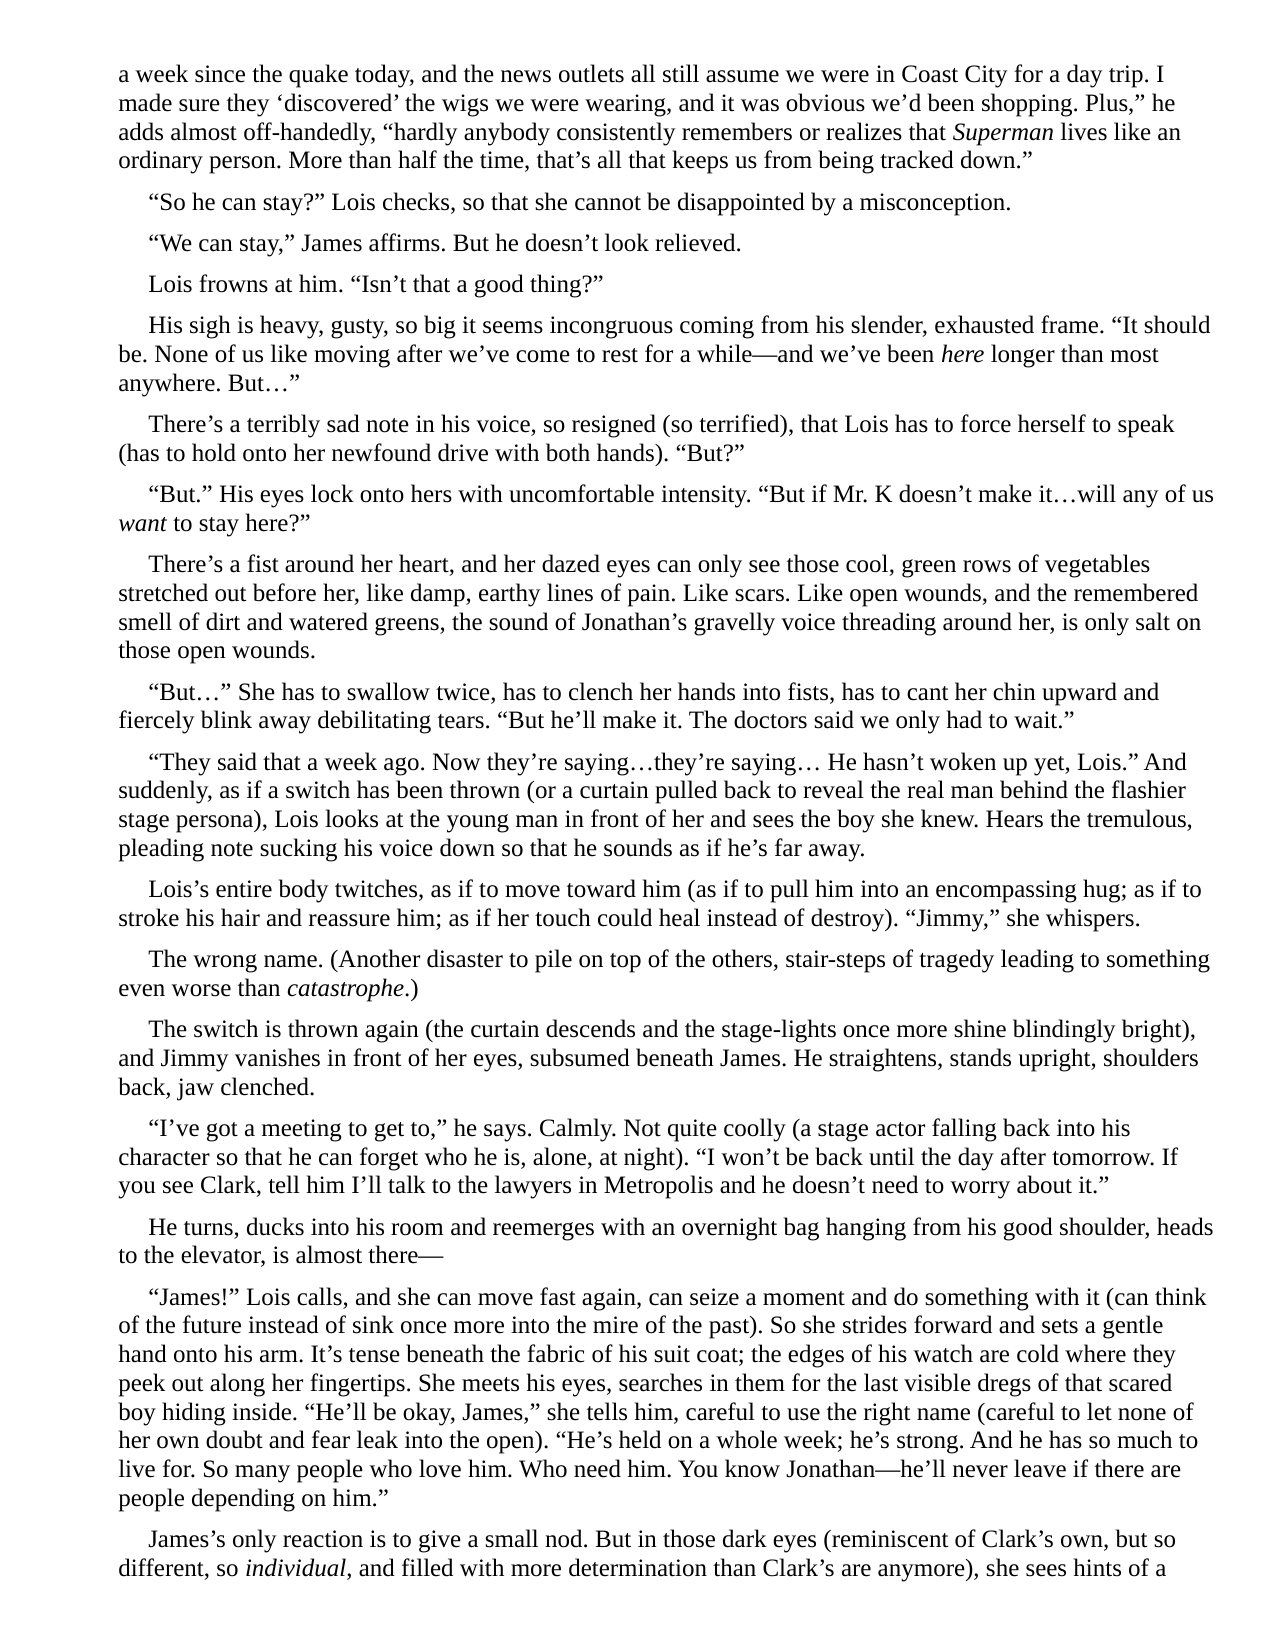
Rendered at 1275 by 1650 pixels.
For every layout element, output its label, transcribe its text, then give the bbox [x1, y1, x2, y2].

text “We can stay,” James affirms. But he doesn’t look relieved. [118, 228, 1216, 257]
text The switch is thrown again (the curtain descends and the stage-lights once more shine blindingly bright), and Jimmy vanishes in front of her eyes, subsumed beneath James. He straightens, stands upright, shoulders back, jaw clenched. [118, 1014, 1216, 1100]
text Lois frowns at him. “Isn’t that a good thing?” [118, 269, 1216, 298]
text “They said that a week ago. Now they’re saying…they’re saying… He hasn’t woken up yet, Lois.” And suddenly, as if a switch has been thrown (or a curtain pulled back to reveal the real man behind the flashier stage persona), Lois looks at the young man in front of her and sees the boy she knew. Hears the tremulous, pleading note sucking his voice down so that he sounds as if he’s far away. [118, 747, 1216, 862]
text “But.” His eyes lock onto hers with uncomfortable intensity. “But if Mr. K doesn’t make it…will any of us want to stay here?” [118, 479, 1216, 537]
text He turns, ducks into his room and reemerges with an overnight bag hanging from his good shoulder, heads to the elevator, is almost there— [118, 1212, 1216, 1269]
text There’s a fist around her heart, and her dazed eyes can only see those cool, green rows of vegetables stretched out before her, like damp, earthy lines of pain. Like scars. Like open wounds, and the remembered smell of dirt and watered greens, the sound of Jonathan’s gravelly voice threading around her, is only salt on those open wounds. [118, 549, 1216, 664]
text “So he can stay?” Lois checks, so that she cannot be disappointed by a misconception. [118, 187, 1216, 215]
text James’s only reaction is to give a small nod. But in those dark eyes (reminiscent of Clark’s own, but so different, so individual, and filled with more determination than Clark’s are anymore), she sees hints of a [118, 1524, 1216, 1582]
text There’s a terribly sad note in his voice, so resigned (so terrified), that Lois has to force herself to speak (has to hold onto her newfound drive with both hands). “But?” [118, 409, 1216, 467]
text Lois’s entire body twitches, as if to move toward him (as if to pull him into an encompassing hug; as if to stroke his hair and reassure him; as if her touch could heal instead of destroy). “Jimmy,” she whispers. [118, 874, 1216, 932]
text “But…” She has to swallow twice, has to clench her hands into fists, has to cant her chin upward and fiercely blink away debilitating tears. “But he’ll make it. The doctors said we only had to wait.” [118, 677, 1216, 734]
text “I’ve got a meeting to get to,” he says. Calmly. Not quite coolly (a stage actor falling back into his character so that he can forget who he is, alone, at night). “I won’t be back until the day after tomorrow. If you see Clark, tell him I’ll talk to the lawyers in Metropolis and he doesn’t need to worry about it.” [118, 1113, 1216, 1199]
text a week since the quake today, and the news outlets all still assume we were in Coast City for a day trip. I made sure they ‘discovered’ the wigs we were wearing, and it was obvious we’d been shopping. Plus,” he adds almost off-handedly, “hardly anybody consistently remembers or realizes that Superman lives like an ordinary person. More than half the time, that’s all that keeps us from being tracked down.” [118, 59, 1216, 174]
text The wrong name. (Another disaster to pile on top of the others, stair-steps of tragedy leading to something even worse than catastrophe.) [118, 944, 1216, 1002]
text His sigh is heavy, gusty, so big it seems incongruous coming from his slender, exhausted frame. “It should be. None of us like moving after we’ve come to rest for a while—and we’ve been here longer than most anywhere. But…” [118, 310, 1216, 397]
text “James!” Lois calls, and she can move fast again, can seize a moment and do something with it (can think of the future instead of sink once more into the mire of the past). So she strides forward and sets a gentle hand onto his arm. It’s tense beneath the fabric of his suit coat; the edges of his watch are cold where they peek out along her fingertips. She meets his eyes, searches in them for the last visible dregs of that scared boy hiding inside. “He’ll be okay, James,” she tells him, careful to use the right name (careful to let none of her own doubt and fear leak into the open). “He’s held on a whole week; he’s strong. And he has so much to live for. So many people who love him. Who need him. You know Jonathan—he’ll never leave if there are people depending on him.” [118, 1282, 1216, 1512]
